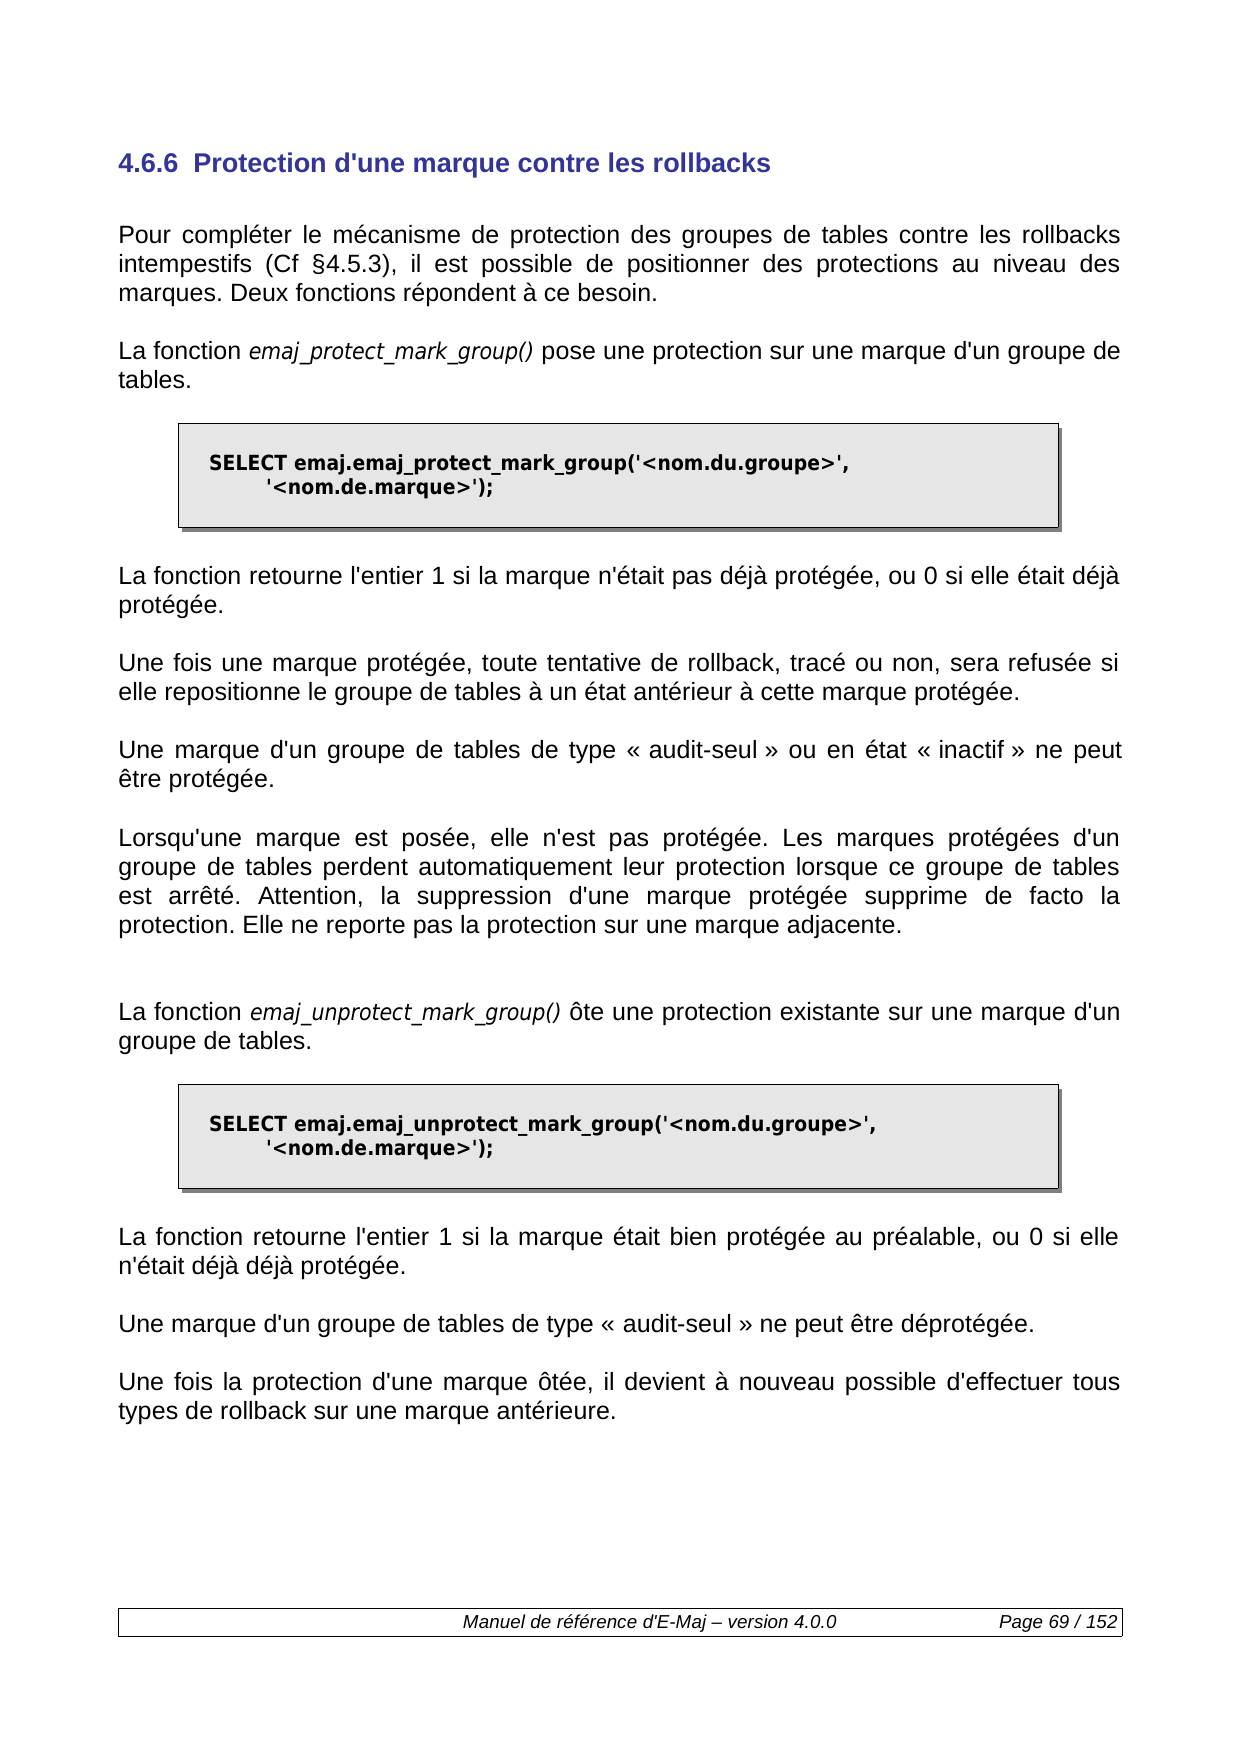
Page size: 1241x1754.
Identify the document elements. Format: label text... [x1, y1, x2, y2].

text Pour compléter le mécanisme de protection des groupes de tables contre les rollbacks intempestifs (Cf §4.5.3), il est possible de positionner des protections au niveau des marques. Deux fonctions répondent à ce besoin. [118, 220, 1122, 307]
text Une marque d'un groupe de tables de type « audit-seul » ou en état « inactif » ne peut être protégée. [118, 735, 1122, 793]
text Une fois une marque protégée, toute tentative de rollback, tracé ou non, sera refusée si elle repositionne le groupe de tables à un état antérieur à cette marque protégée. [118, 648, 1122, 706]
text SELECT emaj.emaj_protect_mark_group('<nom.du.groupe>', [179, 448, 1058, 472]
text '<nom.de.marque>'); [179, 1133, 1058, 1157]
text Une marque d'un groupe de tables de type « audit-seul » ne peut être déprotégée. [118, 1309, 1122, 1338]
text La fonction retourne l'entier 1 si la marque n'était pas déjà protégée, ou 0 si elle était déjà protégée. [118, 561, 1122, 619]
text La fonction emaj_protect_mark_group() pose une protection sur une marque d'un groupe de tables. [118, 336, 1122, 394]
text Lorsqu'une marque est posée, elle n'est pas protégée. Les marques protégées d'un groupe de tables perdent automatiquement leur protection lorsque ce groupe de tables est arrêté. Attention, la suppression d'une marque protégée supprime de facto la protection. Elle ne reporte pas la protection sur une marque adjacente. [118, 822, 1122, 939]
text '<nom.de.marque>'); [179, 472, 1058, 497]
text SELECT emaj.emaj_unprotect_mark_group('<nom.du.groupe>', [179, 1108, 1058, 1133]
text La fonction retourne l'entier 1 si la marque était bien protégée au préalable, ou 0 si elle n'était déjà déjà protégée. [118, 1222, 1122, 1280]
text Une fois la protection d'une marque ôtée, il devient à nouveau possible d'effectuer tous types de rollback sur une marque antérieure. [118, 1367, 1122, 1425]
text La fonction emaj_unprotect_mark_group() ôte une protection existante sur une marque d'un groupe de tables. [118, 997, 1122, 1055]
subtitle Protection d'une marque contre les rollbacks [118, 147, 1122, 178]
